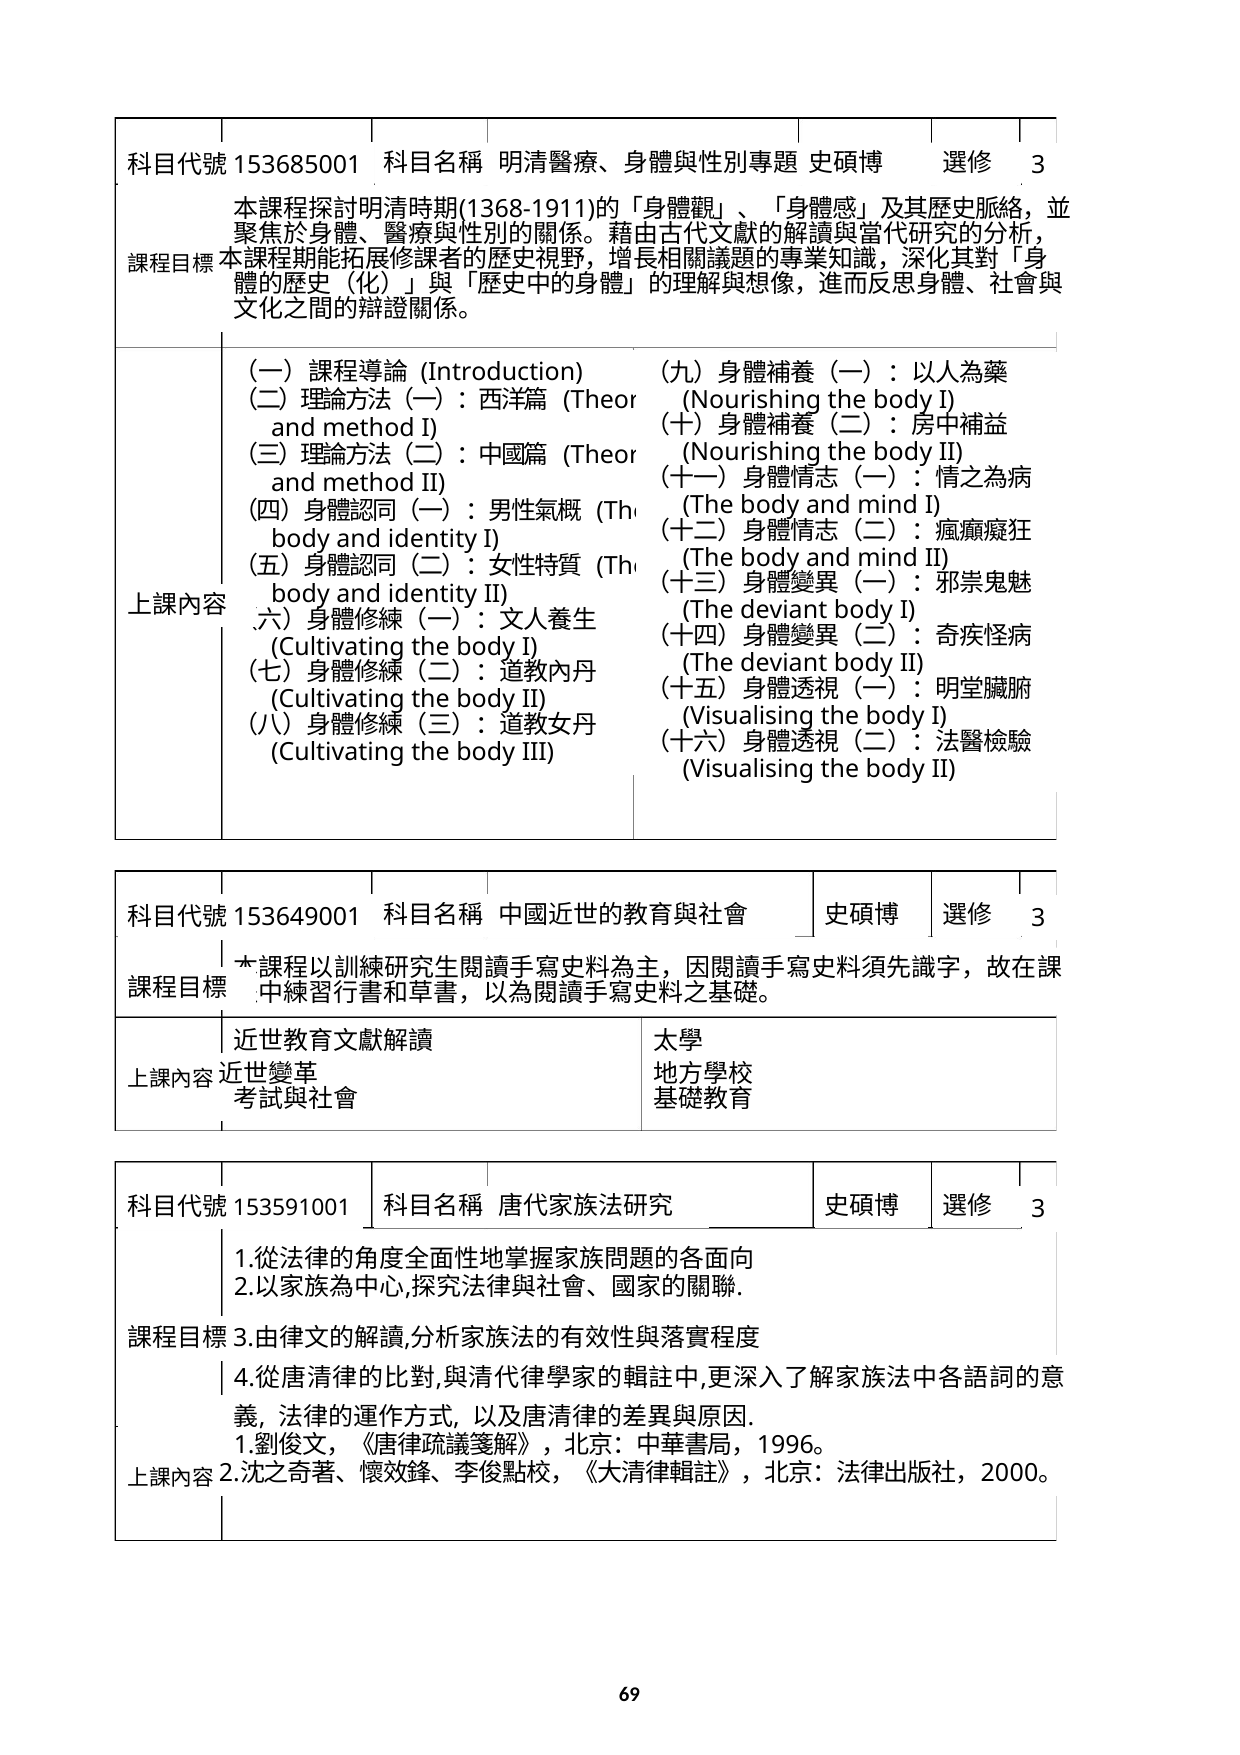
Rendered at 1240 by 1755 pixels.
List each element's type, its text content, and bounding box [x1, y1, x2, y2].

text (Nourishing the body II) [682, 439, 1087, 466]
text (Visualising the body I) [682, 702, 1087, 730]
text （十二）身體情志（二）：瘋癲癡狂 [645, 519, 1087, 544]
text （十六）身體透視（二）：法醫檢驗 [645, 730, 1087, 755]
text （二）理論方法（一）：西洋篇 (Theory [233, 386, 636, 414]
text 上課內容 2.沈之奇著、懷效鋒、李俊點校，《大清律輯註》，北京：法律出版社，2000。 [127, 1459, 1192, 1487]
text 基礎教育 [653, 1087, 773, 1112]
text (The deviant body II) [682, 649, 1087, 677]
text （三）理論方法（二）：中國篇 (Theory [233, 442, 636, 469]
picture [114, 1161, 1057, 1541]
text (Nourishing the body I) [682, 386, 1087, 414]
text （十四）身體變異（二）：奇疾怪病 [645, 624, 1087, 649]
text 3 [1031, 904, 1063, 932]
text 科目名稱 中國近世的教育與社會 [383, 903, 786, 928]
text 本課程探討明清時期(1368-1911)的「身體觀」、「身體感」及其歷史脈絡，並 [233, 195, 1184, 223]
text 1.劉俊文，《唐律疏議箋解》，北京：中華書局，1996。 [233, 1431, 1192, 1459]
text (Visualising the body II) [682, 755, 1087, 783]
text 史碩博 [824, 1194, 919, 1219]
text （七）身體修練（二）：道教內丹 [233, 661, 636, 686]
text 近世教育文獻解讀 [233, 1030, 453, 1055]
text （十一）身體情志（一）：情之為病 [645, 466, 1087, 491]
text 本課程以訓練研究生閱讀手寫史料為主，因閱讀手寫史料須先識字，故在課 [246, 956, 1168, 981]
text 69 [619, 1681, 653, 1706]
text (The deviant body I) [682, 597, 1087, 624]
text 上課內容 [127, 593, 247, 618]
text 3 [1031, 152, 1063, 179]
text 科目名稱 明清醫療、身體與性別專題 史碩博 [383, 151, 933, 176]
picture [114, 117, 1057, 840]
text 上課內容 近世變革 [127, 1062, 378, 1087]
text （六）身體修練（一）：文人養生 [233, 608, 636, 633]
text （十）身體補養（二）：房中補益 [645, 414, 1087, 439]
text 史碩博 [824, 903, 919, 928]
text 地方學校 [653, 1062, 773, 1087]
text 課程目標 3.由律文的解讀,分析家族法的有效性與落實程度 [127, 1324, 836, 1352]
text body and identity I) [271, 525, 636, 553]
text （十三）身體變異（一）：邪祟鬼魅 [645, 572, 1087, 597]
text 科目代號 153591001 [127, 1194, 354, 1220]
text （九）身體補養（一）：以人為藥 [645, 361, 1087, 386]
text 科目名稱 唐代家族法研究 [383, 1194, 700, 1219]
text body and identity II) [271, 580, 636, 608]
text (Cultivating the body II) [271, 686, 636, 713]
text (The body and mind II) [682, 544, 1087, 572]
text 選修 [942, 151, 1012, 176]
text 文化之間的辯證關係。 [233, 298, 1184, 323]
text (The body and mind I) [682, 491, 1087, 519]
text 課程目標 本課程期能拓展修課者的歷史視野，增長相關議題的專業知識，深化其對「身 [127, 248, 1184, 273]
text 2.以家族為中心,探究法律與社會、國家的關聯. [233, 1273, 812, 1301]
text 科目代號 153649001 [127, 903, 366, 931]
text 考試與社會 [233, 1087, 378, 1112]
text （一）課程導論 (Introduction) [233, 359, 636, 386]
text and method I) [271, 414, 636, 442]
text （四）身體認同（一）：男性氣概 (The [233, 497, 636, 525]
text 選修 [942, 903, 1012, 928]
text （八）身體修練（三）：道教女丹 [233, 713, 636, 738]
text （五）身體認同（二）：女性特質 (The [233, 553, 636, 580]
text and method II) [271, 469, 636, 497]
text 聚焦於身體、醫療與性別的關係。藉由古代文獻的解讀與當代研究的分析， [233, 223, 1184, 248]
text 選修 [942, 1194, 1012, 1219]
text 體的歷史（化）」與「歷史中的身體」的理解與想像，進而反思身體、社會與 [233, 273, 1184, 298]
text (Cultivating the body III) [271, 738, 636, 766]
text (Cultivating the body I) [271, 633, 636, 661]
text 1.從法律的角度全面性地掌握家族問題的各面向 [233, 1245, 812, 1273]
text 課程目標 [127, 976, 247, 1001]
text （十五）身體透視（一）：明堂臟腑 [645, 677, 1087, 702]
text 義, 法律的運作方式, 以及唐清律的差異與原因. [233, 1404, 1192, 1431]
text 太學 [653, 1030, 723, 1053]
text 4.從唐清律的比對,與清代律學家的輯註中,更深入了解家族法中各語詞的意 [233, 1364, 1168, 1392]
text 科目代號 153685001 [127, 151, 366, 179]
text 3 [1031, 1195, 1063, 1223]
text 程中練習行書和草書，以為閱讀手寫史料之基礎。 [256, 981, 1168, 1006]
picture [114, 870, 1057, 1131]
